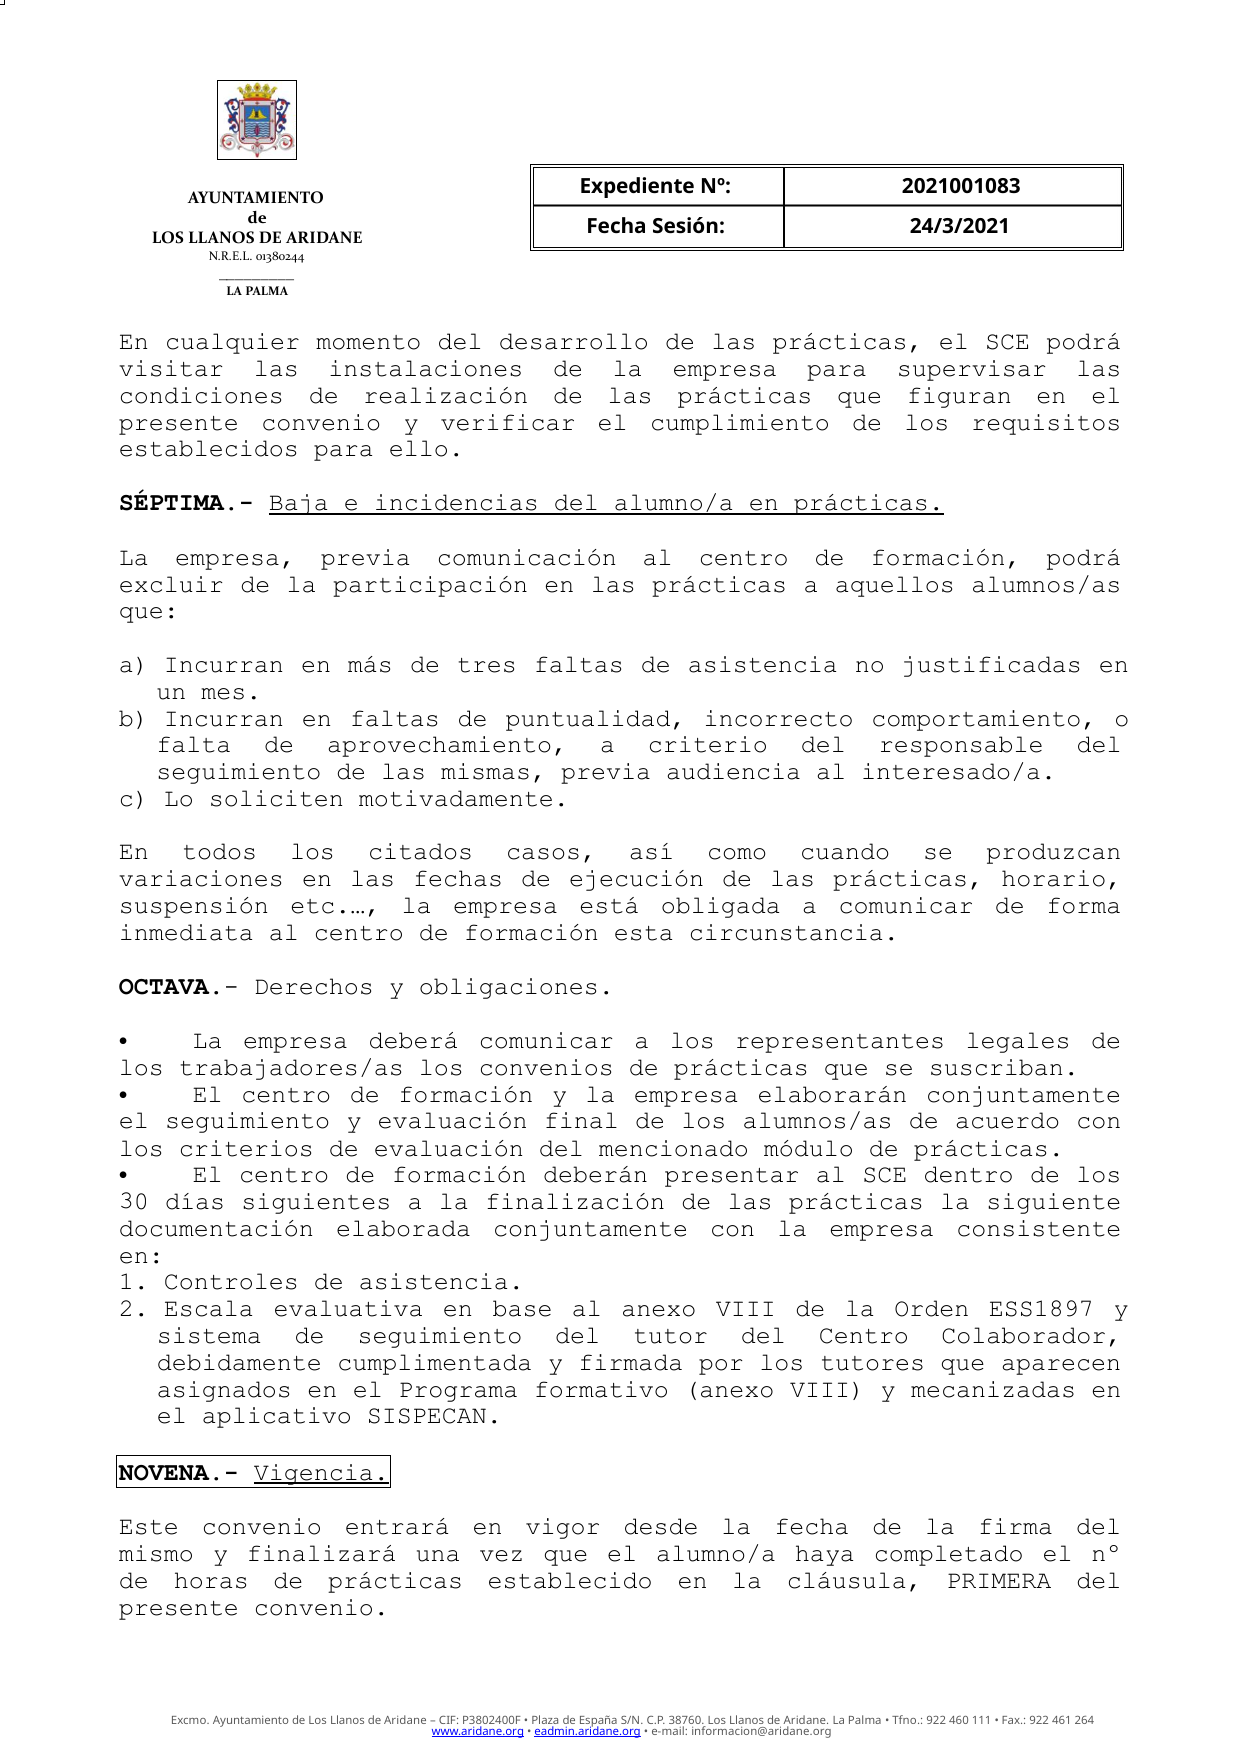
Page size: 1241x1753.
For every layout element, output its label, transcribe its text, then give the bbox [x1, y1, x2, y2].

text visitar las instalaciones de la empresa para supervisar las [119, 355, 1146, 382]
text . Escala evaluativa en base al anexo VIII de la Orden ESS1897 y [134, 1294, 1146, 1322]
text . Controles de asistencia. [134, 1267, 542, 1294]
text seguimiento de las mismas, previa audiencia al interesado/a. [156, 758, 1146, 785]
text sistema de seguimiento del tutor del Centro Colaborador, [157, 1322, 1146, 1349]
text  [119, 1028, 152, 1051]
text mismo y finalizará una vez que el alumno/a haya completado el nº [119, 1540, 1146, 1567]
text el aplicativo SISPECAN. [157, 1402, 1146, 1429]
text a) Incurran en más de tres faltas de asistencia no justificadas en [119, 649, 1146, 678]
text Expediente Nº: [579, 173, 761, 198]
text La empresa, previa comunicación al centro de formación, podrá [119, 543, 1146, 571]
text 24/3/2021 [909, 214, 1059, 239]
text 1 [119, 1267, 134, 1294]
text presente convenio y verificar el cumplimiento de los requisitos [119, 408, 1146, 435]
text 0 días siguientes a la finalización de las prácticas la siguiente [134, 1188, 1146, 1213]
text LOS LLANOS DE ARIDANE [152, 230, 387, 247]
picture [531, 165, 1123, 250]
text  [119, 1082, 152, 1105]
text En cualquier momento del desarrollo de las prácticas, el SCE podrá [119, 327, 1146, 355]
text La empresa deberá comunicar a los representantes legales de [192, 1026, 1146, 1054]
text N.R.E.L. 01380244 [208, 250, 327, 262]
text _ [317, 266, 327, 282]
text SÉPTIMA.- Baja e incidencias del alumno/a en prácticas. [119, 488, 969, 517]
text 2 [119, 1294, 134, 1322]
text b) Incurran en faltas de puntualidad, incorrecto comportamiento, o [119, 705, 1146, 732]
text presente convenio. [119, 1593, 1146, 1620]
picture [117, 1456, 390, 1487]
text c) Lo soliciten motivadamente. [119, 785, 1146, 812]
text 3 [119, 1187, 159, 1213]
picture [218, 81, 296, 159]
text condiciones de realización de las prácticas que figuran en el [119, 382, 1146, 408]
text documentación elaborada conjuntamente con la empresa consistente [119, 1213, 1146, 1242]
text  [119, 1162, 159, 1185]
text El centro de formación deberán presentar al SCE dentro de los [192, 1160, 1146, 1188]
text NOVENA.- Vigencia. [119, 1457, 414, 1486]
text 2021001083 [902, 173, 1059, 198]
text Excmo. Ayuntamiento de Los Llanos de Aridane – CIF: P3802400F • Plaza de España S/N. C.P. 38760. Los Llanos de Aridane. La Palma • Tfno.: 922 460 111 • Fax.: 922 461 264 [171, 1713, 1095, 1727]
text suspensión etc.…, la empresa está obligada a comunicar de forma [119, 892, 1146, 919]
text Fecha Sesión: [586, 214, 761, 239]
text _ [219, 266, 226, 279]
text los criterios de evaluación del mencionado módulo de prácticas. [119, 1135, 1146, 1162]
text de horas de prácticas establecido en la cláusula, PRIMERA del [119, 1567, 1146, 1593]
text en: [119, 1242, 1146, 1269]
text OCTAVA.- Derechos y obligaciones. [119, 972, 639, 1000]
text los trabajadores/as los convenios de prácticas que se suscriban. [119, 1054, 1146, 1081]
text ________ [226, 266, 317, 282]
text falta de aprovechamiento, a criterio del responsable del [156, 732, 1146, 758]
text El centro de formación y la empresa elaborarán conjuntamente [192, 1081, 1146, 1106]
text excluir de la participación en las prácticas a aquellos alumnos/as [119, 571, 1146, 597]
text debidamente cumplimentada y firmada por los tutores que aparecen [157, 1349, 1146, 1376]
text AYUNTAMIENTO [188, 190, 387, 207]
text LA PALMA [226, 286, 317, 298]
text establecidos para ello. [119, 435, 1146, 462]
text variaciones en las fechas de ejecución de las prácticas, horario, [119, 865, 1146, 892]
text asignados en el Programa formativo (anexo VIII) y mecanizadas en [157, 1376, 1146, 1402]
text En todos los citados casos, así como cuando se produzcan [119, 837, 1146, 865]
text un mes. [156, 678, 1146, 705]
text de [247, 210, 387, 227]
text que: [119, 597, 1146, 624]
text Este convenio entrará en vigor desde la fecha de la firma del [119, 1512, 1146, 1540]
text inmediata al centro de formación esta circunstancia. [119, 919, 1146, 946]
text el seguimiento y evaluación final de los alumnos/as de acuerdo con [119, 1106, 1146, 1135]
text www.aridane.org • eadmin.aridane.org • e-mail: informacion@aridane.org [431, 1724, 834, 1738]
